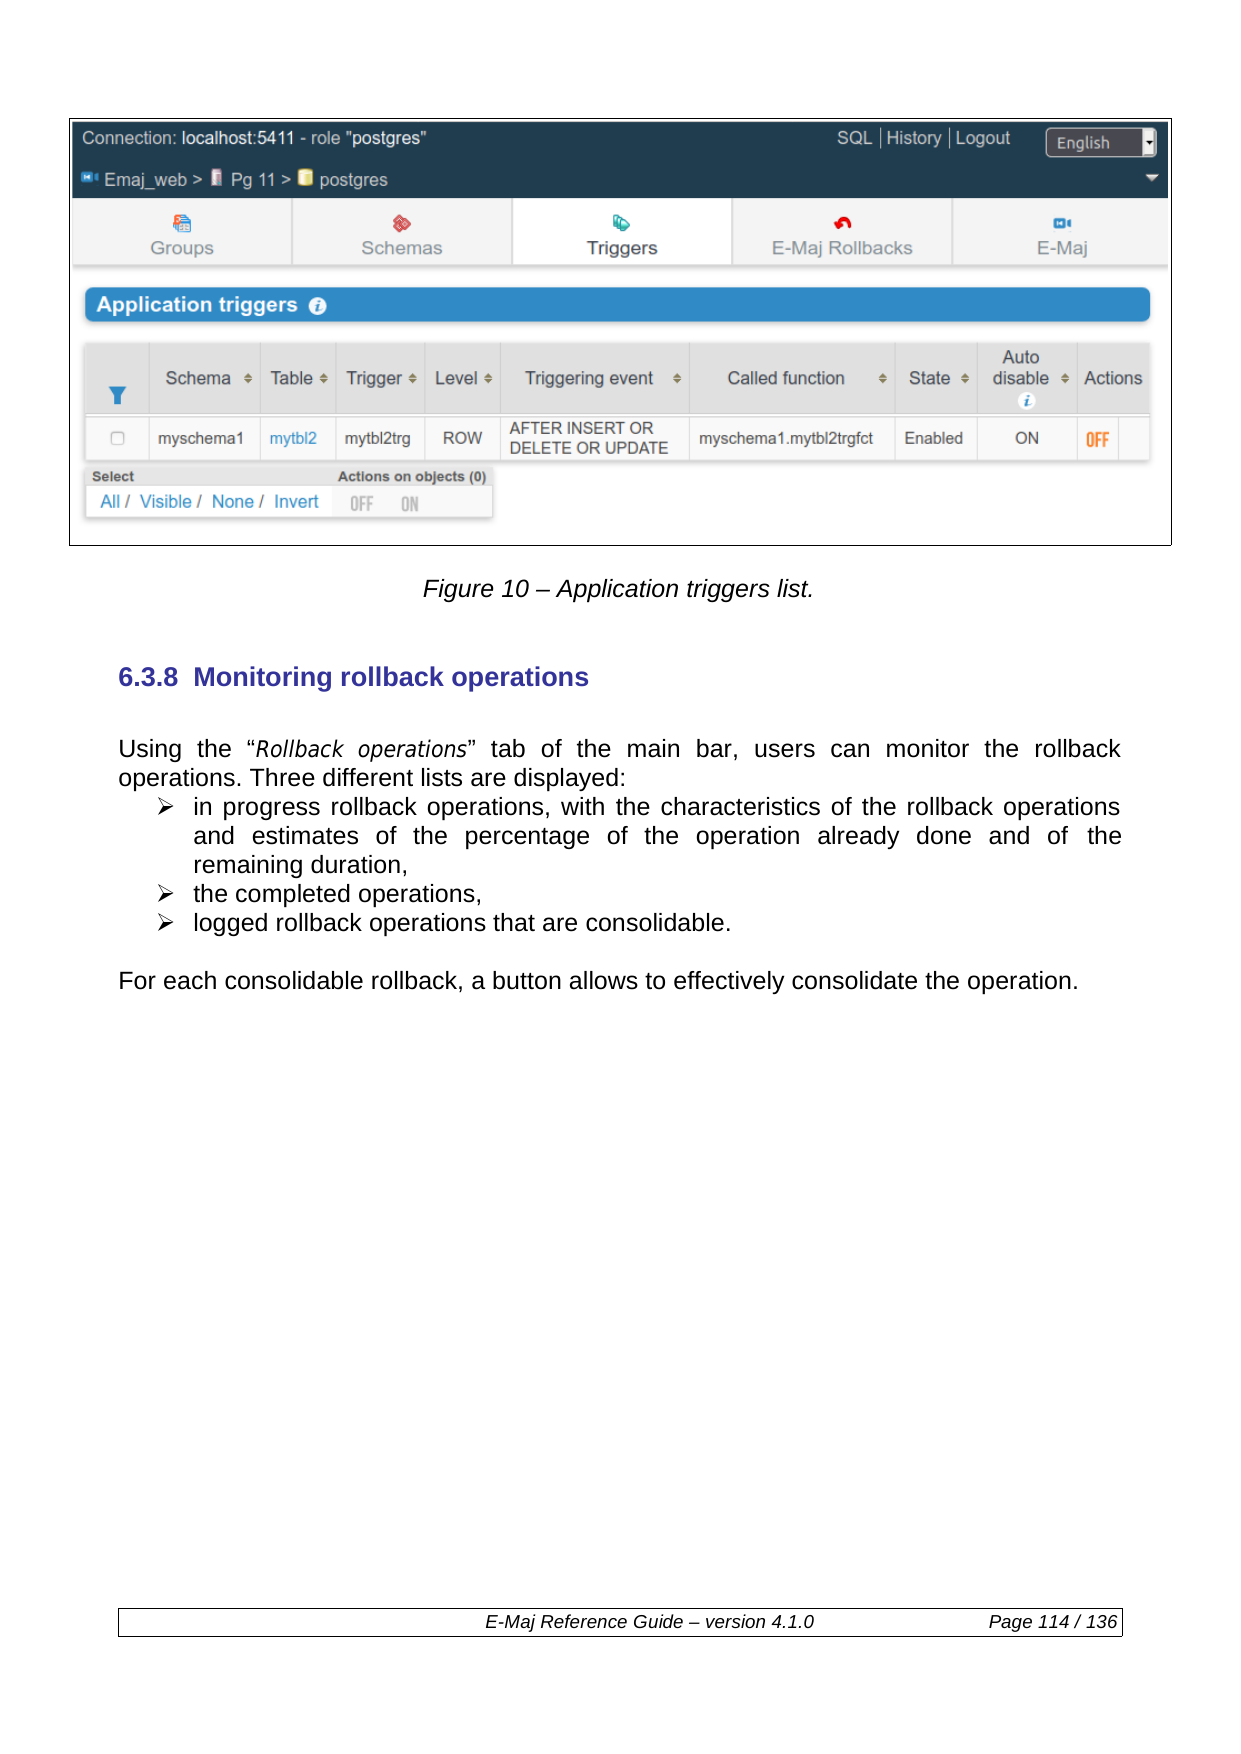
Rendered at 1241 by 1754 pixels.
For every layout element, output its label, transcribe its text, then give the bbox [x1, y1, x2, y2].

text For each consolidable rollback, a button allows to effectively consolidate the operation. [118, 966, 1122, 995]
list in progress rollback operations, with the characteristics of the rollback operations and estimates of the percentage of the operation already done and of the remaining duration, [156, 792, 1122, 879]
picture [72, 121, 1168, 542]
list the completed operations, [156, 879, 1122, 908]
text Figure 10 – Application triggers list. [118, 574, 1122, 603]
subtitle Monitoring rollback operations [118, 661, 1122, 692]
text Using the “Rollback operations” tab of the main bar, users can monitor the rollback operations. Three different lists are displayed: [118, 734, 1122, 792]
list logged rollback operations that are consolidable. [156, 908, 1122, 937]
